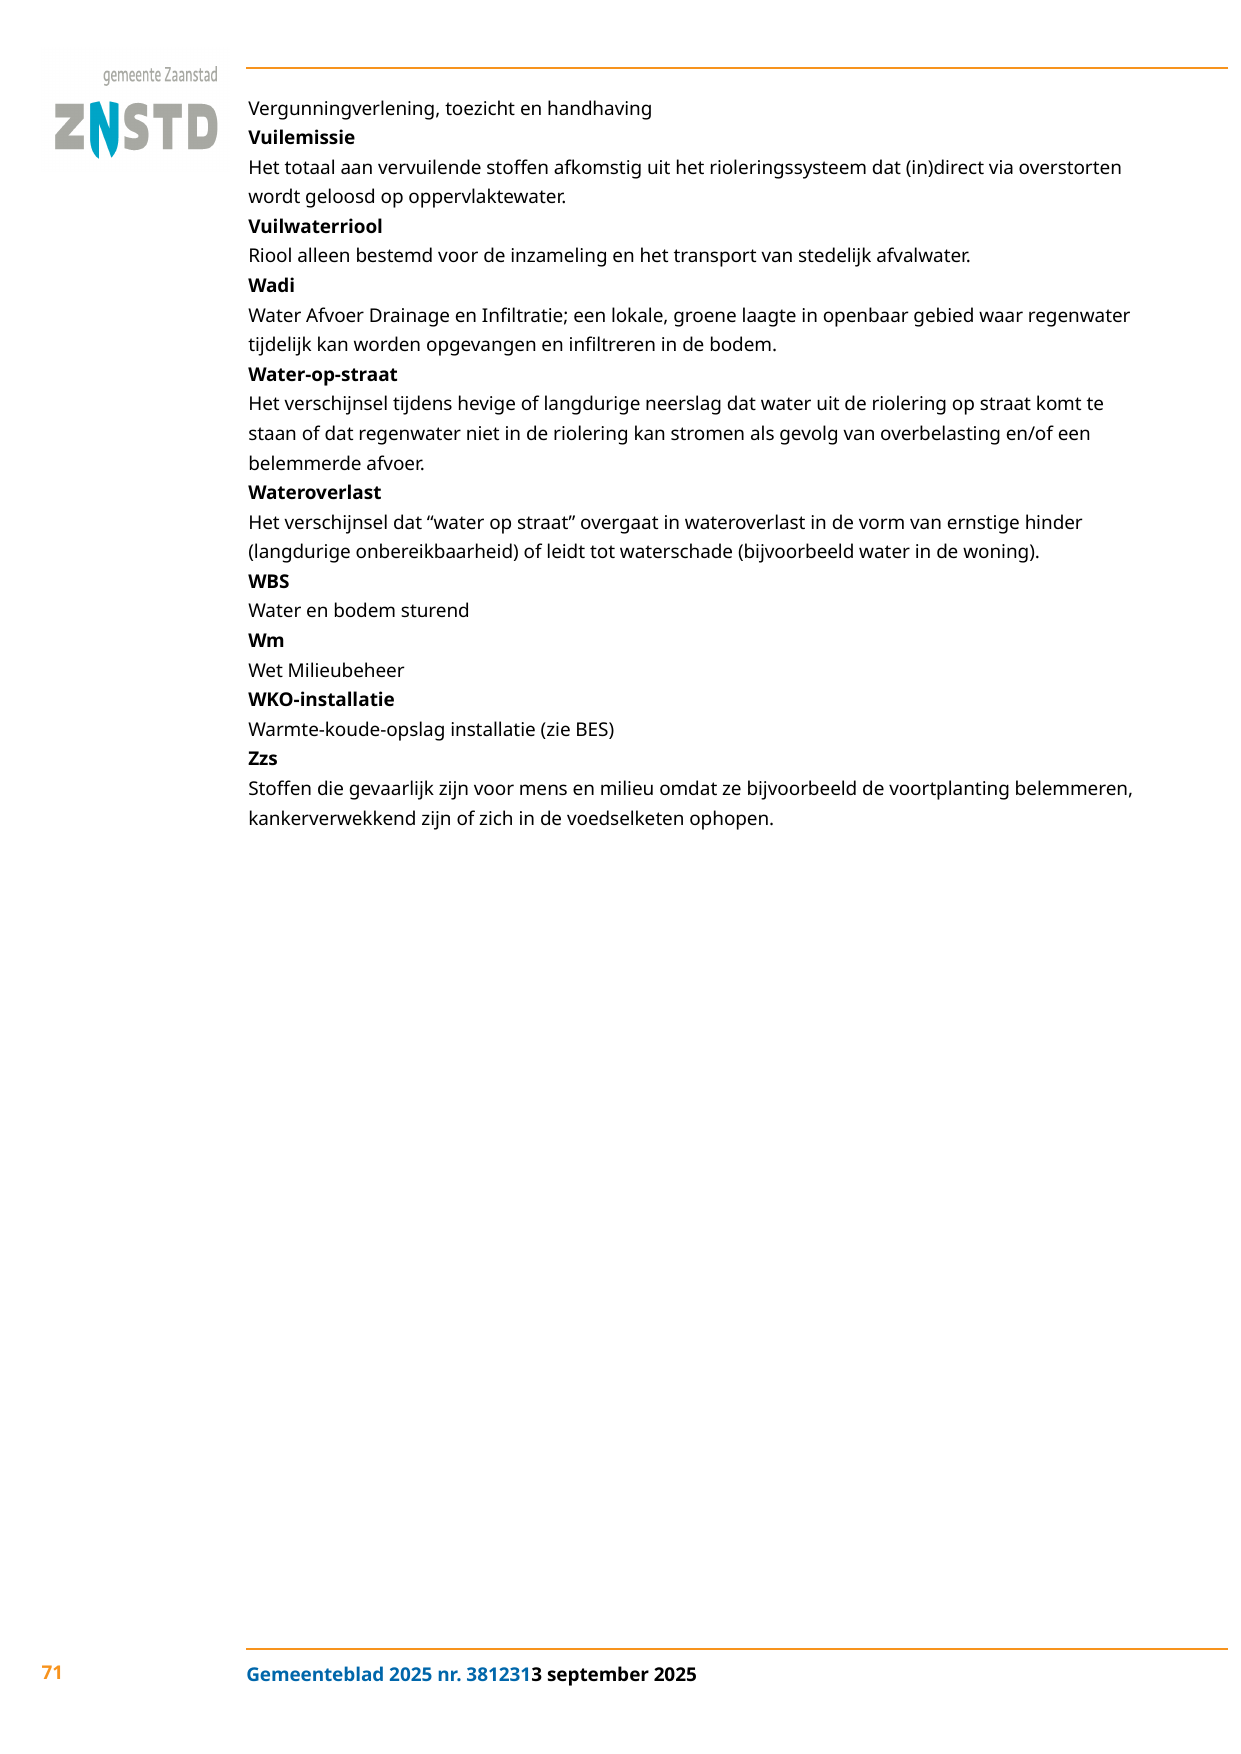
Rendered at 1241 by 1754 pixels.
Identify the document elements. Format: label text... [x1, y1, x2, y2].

text Het totaal aan vervuilende stoffen afkomstig uit het rioleringssysteem dat (in)direct via overstorten wordt geloosd op oppervlaktewater. [248, 154, 1152, 209]
text Water Afvoer Drainage en Infiltratie; een lokale, groene laagte in openbaar gebied waar regenwater tijdelijk kan worden opgevangen en infiltreren in de bodem. [248, 302, 1152, 357]
text WBS [248, 568, 1152, 594]
text Wateroverlast [248, 479, 1152, 505]
text Wadi [248, 272, 1152, 298]
text Water-op-straat [248, 361, 1152, 387]
text Vergunningverlening, toezicht en handhaving [248, 95, 1152, 121]
text Zzs [248, 746, 1152, 771]
text Water en bodem sturend [248, 598, 1152, 623]
text Vuilemissie [248, 124, 1152, 150]
text Het verschijnsel dat “water op straat” overgaat in wateroverlast in de vorm van ernstige hinder (langdurige onbereikbaarheid) of leidt tot waterschade (bijvoorbeeld water in de woning). [248, 509, 1152, 564]
text Vuilwaterriool [248, 213, 1152, 239]
text Riool alleen bestemd voor de inzameling en het transport van stedelijk afvalwater. [248, 243, 1152, 268]
text Wet Milieubeheer [248, 657, 1152, 683]
text Het verschijnsel tijdens hevige of langdurige neerslag dat water uit de riolering op straat komt te staan of dat regenwater niet in de riolering kan stromen als gevolg van overbelasting en/of een belemmerde afvoer. [248, 391, 1152, 476]
text Warmte-koude-opslag installatie (zie BES) [248, 716, 1152, 742]
picture [41, 47, 231, 172]
text WKO-installatie [248, 686, 1152, 712]
text Wm [248, 627, 1152, 653]
text Stoffen die gevaarlijk zijn voor mens en milieu omdat ze bijvoorbeeld de voortplanting belemmeren, kankerverwekkend zijn of zich in de voedselketen ophopen. [248, 775, 1152, 831]
